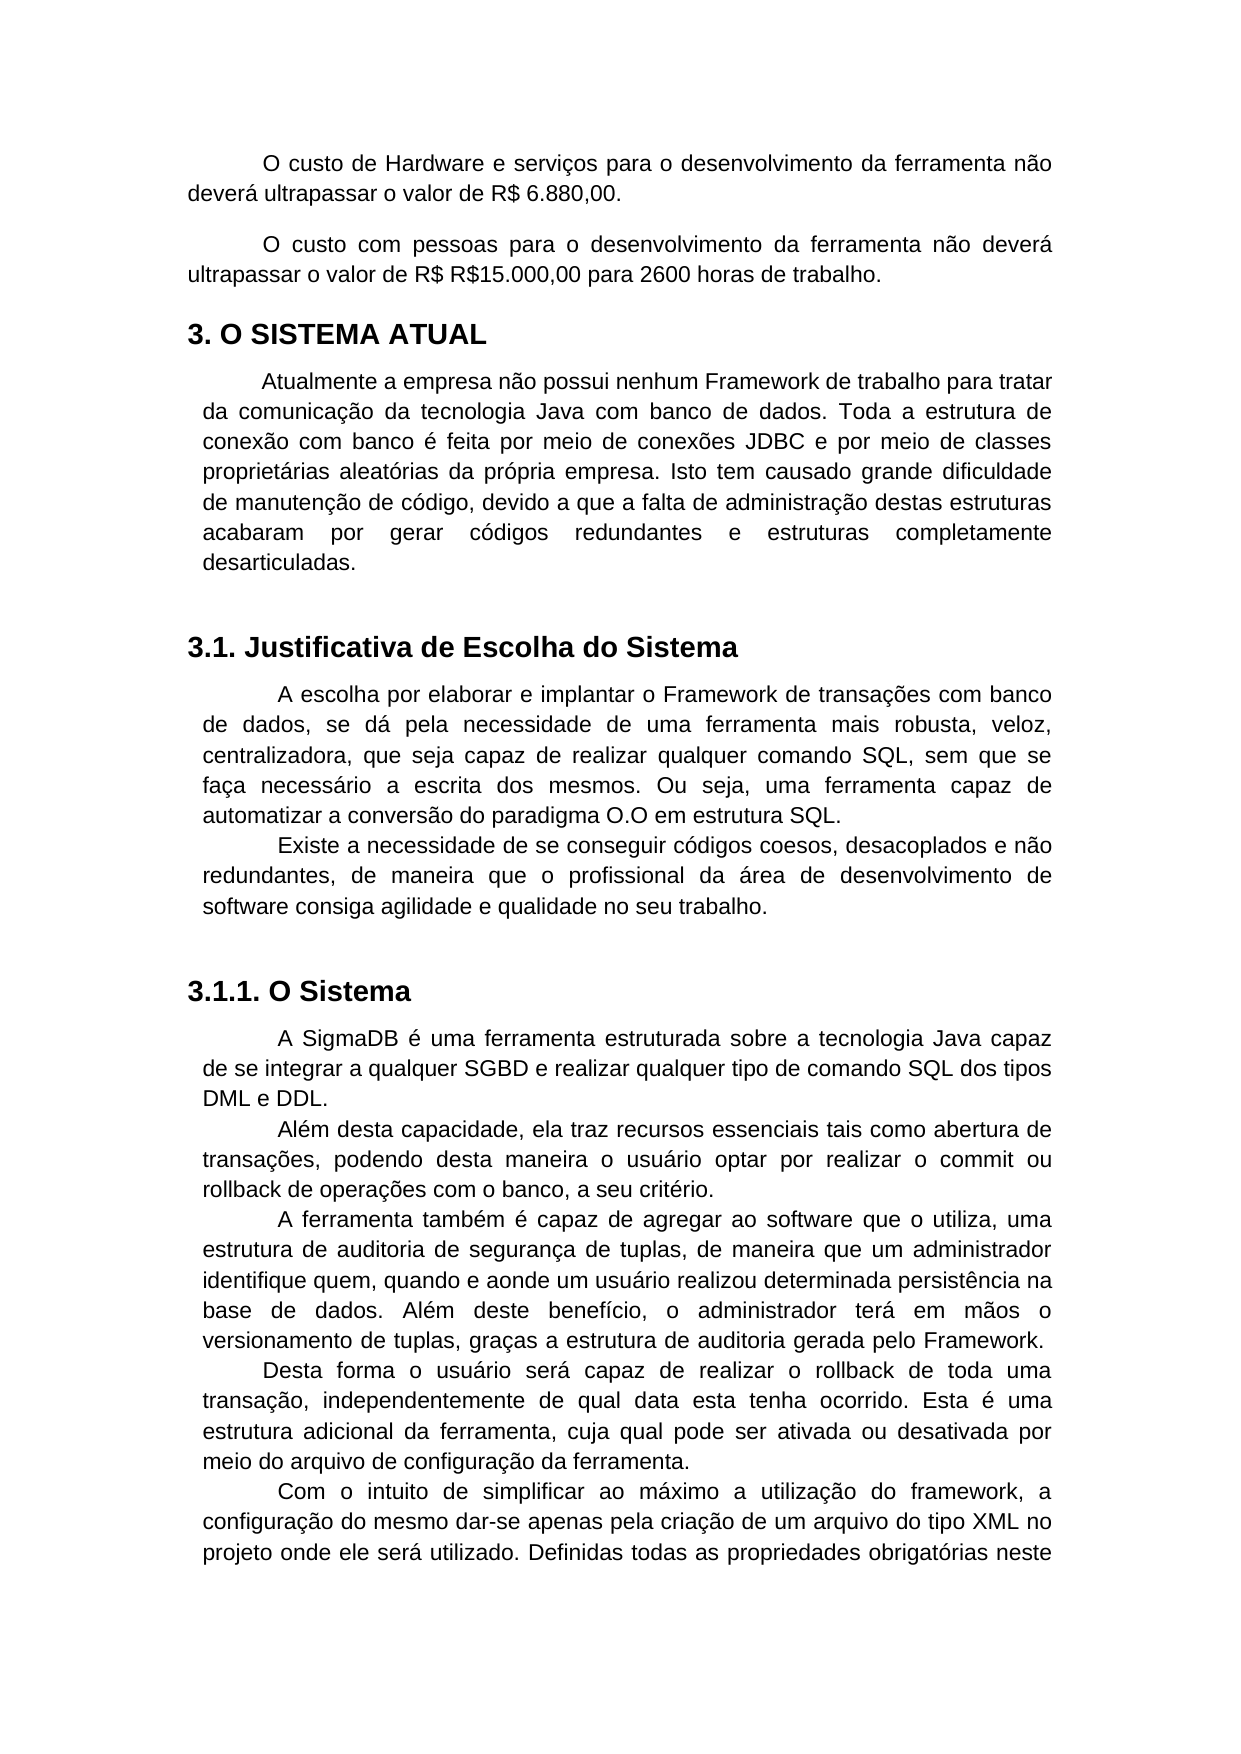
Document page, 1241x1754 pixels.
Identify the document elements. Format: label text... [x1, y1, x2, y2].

subtitle 3.1.1. O Sistema [187, 974, 1053, 1007]
list Existe a necessidade de se conseguir códigos coesos, desacoplados e não redundantes, de maneira que o profissional da área de desenvolvimento de software consiga agilidade e qualidade no seu trabalho. [202, 832, 1053, 919]
subtitle 3.1. Justificativa de Escolha do Sistema [187, 630, 1053, 664]
list A escolha por elaborar e implantar o Framework de transações com banco de dados, se dá pela necessidade de uma ferramenta mais robusta, veloz, centralizadora, que seja capaz de realizar qualquer comando SQL, sem que se faça necessário a escrita dos mesmos. Ou seja, uma ferramenta capaz de automatizar a conversão do paradigma O.O em estrutura SQL. [202, 681, 1053, 828]
list A SigmaDB é uma ferramenta estruturada sobre a tecnologia Java capaz de se integrar a qualquer SGBD e realizar qualquer tipo de comando SQL dos tipos DML e DDL. [202, 1025, 1053, 1112]
text O custo de Hardware e serviços para o desenvolvimento da ferramenta não deverá ultrapassar o valor de R$ 6.880,00. [187, 150, 1053, 207]
list Atualmente a empresa não possui nenhum Framework de trabalho para tratar da comunicação da tecnologia Java com banco de dados. Toda a estrutura de conexão com banco é feita por meio de conexões JDBC e por meio de classes proprietárias aleatórias da própria empresa. Isto tem causado grande dificuldade de manutenção de código, devido a que a falta de administração destas estruturas acabaram por gerar códigos redundantes e estruturas completamente desarticuladas. [202, 368, 1053, 575]
list Com o intuito de simplificar ao máximo a utilização do framework, a configuração do mesmo dar-se apenas pela criação de um arquivo do tipo XML no projeto onde ele será utilizado. Definidas todas as propriedades obrigatórias neste [202, 1478, 1053, 1565]
text O custo com pessoas para o desenvolvimento da ferramenta não deverá ultrapassar o valor de R$ R$15.000,00 para 2600 horas de trabalho. [187, 231, 1053, 288]
list Além desta capacidade, ela traz recursos essenciais tais como abertura de transações, podendo desta maneira o usuário optar por realizar o commit ou rollback de operações com o banco, a seu critério. [202, 1116, 1053, 1202]
subtitle 3. O SISTEMA ATUAL [187, 317, 1053, 350]
list A ferramenta também é capaz de agregar ao software que o utiliza, uma estrutura de auditoria de segurança de tuplas, de maneira que um administrador identifique quem, quando e aonde um usuário realizou determinada persistência na base de dados. Além deste benefício, o administrador terá em mãos o versionamento de tuplas, graças a estrutura de auditoria gerada pelo Framework. Desta forma o usuário será capaz de realizar o rollback de toda uma transação, independentemente de qual data esta tenha ocorrido. Esta é uma estrutura adicional da ferramenta, cuja qual pode ser ativada ou desativada por meio do arquivo de configuração da ferramenta. [202, 1206, 1053, 1474]
